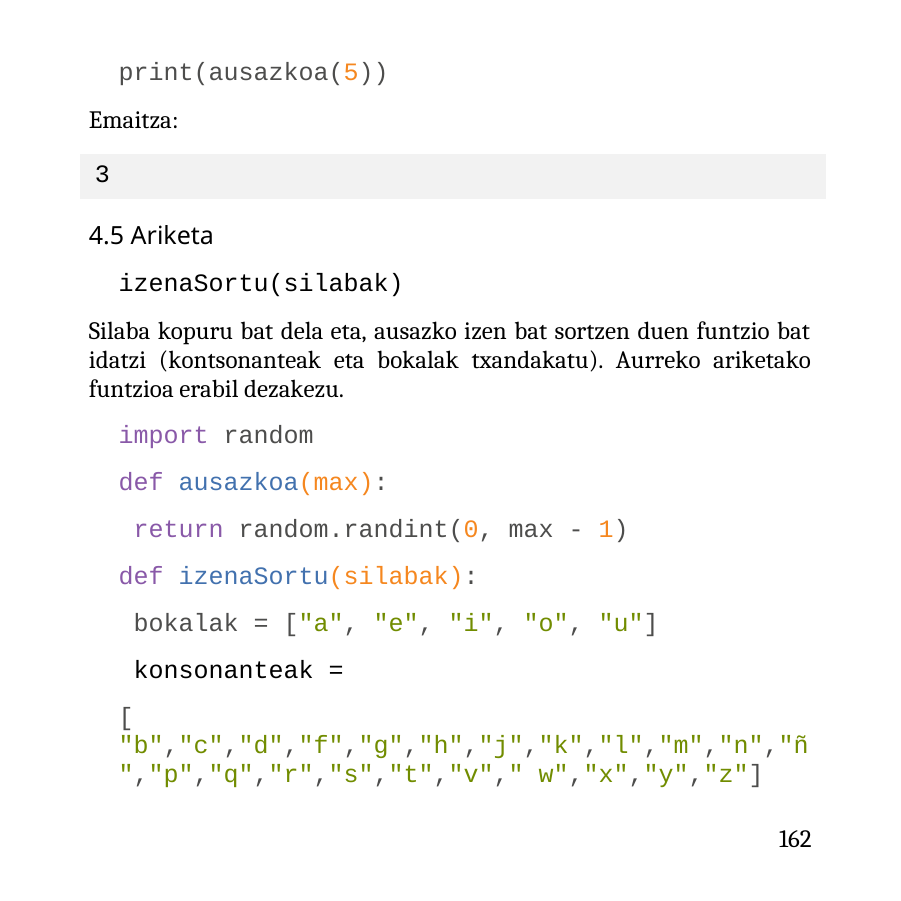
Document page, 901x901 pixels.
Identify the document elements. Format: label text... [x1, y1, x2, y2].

text konsonanteak = [118, 658, 811, 686]
text Silaba kopuru bat dela eta, ausazko izen bat sortzen duen funtzio bat idatzi (kontsonanteak eta bokalak txandakatu). Aurreko ariketako funtzioa erabil dezakezu. [89, 317, 811, 403]
text return random.randint(0, max - 1) [118, 516, 811, 545]
text print(ausazkoa(5)) [118, 59, 811, 87]
text Emaitza: [89, 106, 811, 135]
text import random [118, 422, 811, 451]
text def ausazkoa(max): [118, 469, 811, 498]
text bokalak = ["a", "e", "i", "o", "u"] [118, 611, 811, 639]
text ["b","c","d","f","g","h","j","k","l","m","n","ñ","p","q","r","s","t","v"," w","x","y","z"] [118, 705, 811, 790]
text def izenaSortu(silabak): [118, 563, 811, 592]
text 4.5 Ariketa [89, 217, 811, 251]
text izenaSortu(silabak) [118, 270, 811, 298]
text 3 [86, 160, 820, 192]
